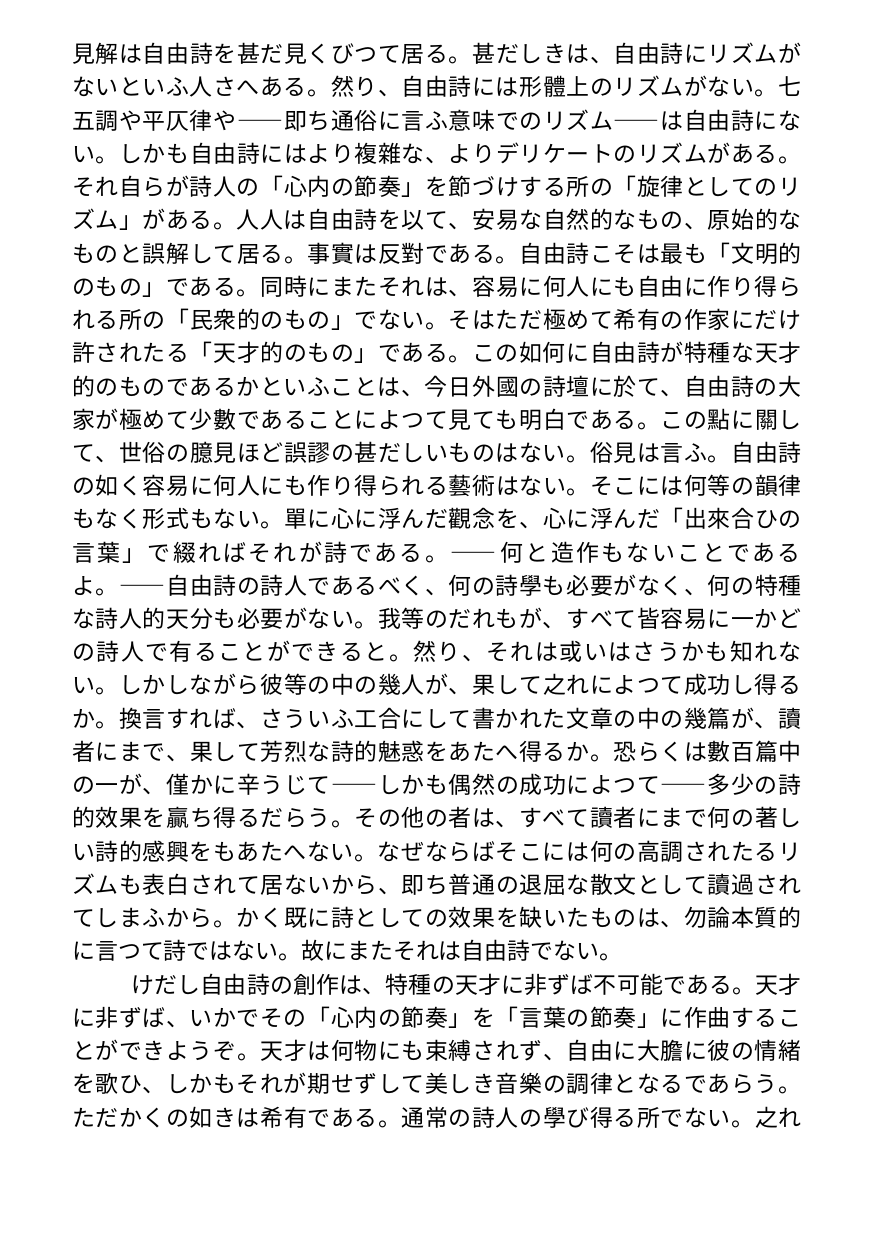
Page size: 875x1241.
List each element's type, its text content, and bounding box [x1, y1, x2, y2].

text けだし自由詩の創作は、特種の天才に非ずば不可能である。天才に非ずば、いかでその「心内の節奏」を「言葉の節奏」に作曲することができようぞ。天才は何物にも束縛されず、自由に大膽に彼の情緒を歌ひ、しかもそれが期せずして美しき音樂の調律となるであらう。ただかくの如きは希有である。通常の詩人の學び得る所でない。之れ [72, 966, 802, 1133]
text 見解は自由詩を甚だ見くびつて居る。甚だしきは、自由詩にリズムがないといふ人さへある。然り、自由詩には形體上のリズムがない。七五調や平仄律や――即ち通俗に言ふ意味でのリズム――は自由詩にない。しかも自由詩にはより複雜な、よりデリケートのリズムがある。それ自らが詩人の「心内の節奏」を節づけする所の「旋律としてのリズム」がある。人人は自由詩を以て、安易な自然的なもの、原始的なものと誤解して居る。事實は反對である。自由詩こそは最も「文明的のもの」である。同時にまたそれは、容易に何人にも自由に作り得られる所の「民衆的のもの」でない。そはただ極めて希有の作家にだけ許されたる「天才的のもの」である。この如何に自由詩が特種な天才的のものであるかといふことは、今日外國の詩壇に於て、自由詩の大家が極めて少數であることによつて見ても明白である。この點に關して、世俗の臆見ほど誤謬の甚だしいものはない。俗見は言ふ。自由詩の如く容易に何人にも作り得られる藝術はない。そこには何等の韻律もなく形式もない。單に心に浮んだ觀念を、心に浮んだ「出來合ひの言葉」で綴ればそれが詩である。――何と造作もないことであるよ。――自由詩の詩人であるべく、何の詩學も必要がなく、何の特種な詩人的天分も必要がない。我等のだれもが、すべて皆容易に一かどの詩人で有ることができると。然り、それは或いはさうかも知れない。しかしながら彼等の中の幾人が、果して之れによつて成功し得るか。換言すれば、さういふ工合にして書かれた文章の中の幾篇が、讀者にまで、果して芳烈な詩的魅惑をあたへ得るか。恐らくは數百篇中の一が、僅かに辛うじて――しかも偶然の成功によつて――多少の詩的效果を贏ち得るだらう。その他の者は、すべて讀者にまで何の著しい詩的感興をもあたへない。なぜならばそこには何の高調されたるリズムも表白されて居ないから、即ち普通の退屈な散文として讀過されてしまふから。かく既に詩としての效果を缺いたものは、勿論本質的に言つて詩ではない。故にまたそれは自由詩でない。 [72, 36, 802, 966]
